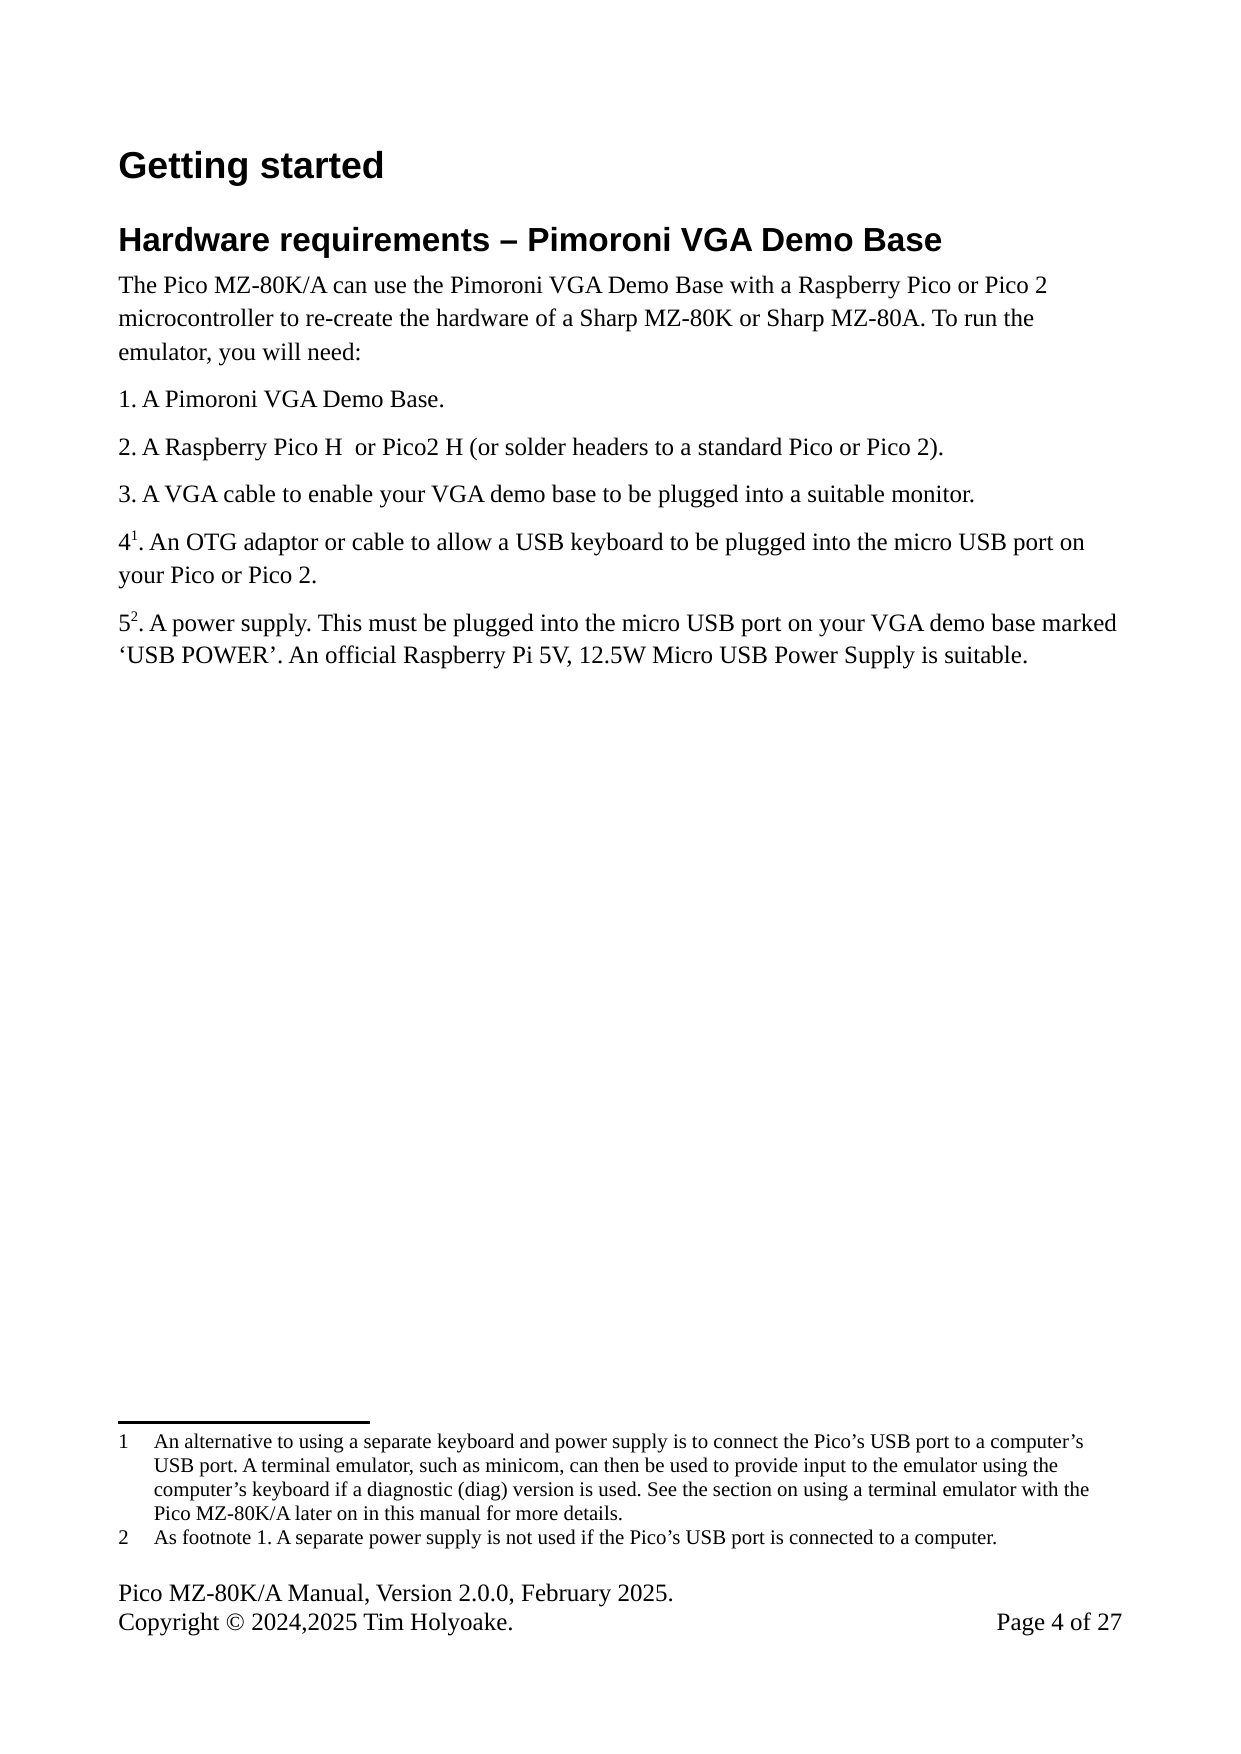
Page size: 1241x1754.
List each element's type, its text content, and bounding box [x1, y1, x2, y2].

text 2. A Raspberry Pico H or Pico2 H (or solder headers to a standard Pico or Pico 2). [118, 432, 1122, 461]
text As footnote 1. A separate power supply is not used if the Pico’s USB port is connected to a computer. [118, 1525, 1122, 1549]
text An alternative to using a separate keyboard and power supply is to connect the Pico’s USB port to a computer’s USB port. A terminal emulator, such as minicom, can then be used to provide input to the emulator using the computer’s keyboard if a diagnostic (diag) version is used. See the section on using a terminal emulator with the Pico MZ-80K/A later on in this manual for more details. [118, 1428, 1122, 1525]
text 5. A power supply. This must be plugged into the micro USB port on your VGA demo base marked ‘USB POWER’. An official Raspberry Pi 5V, 12.5W Micro USB Power Supply is suitable. [118, 608, 1122, 669]
text The Pico MZ-80K/A can use the Pimoroni VGA Demo Base with a Raspberry Pico or Pico 2 microcontroller to re-create the hardware of a Sharp MZ-80K or Sharp MZ-80A. To run the emulator, you will need: [118, 271, 1122, 365]
text 1. A Pimoroni VGA Demo Base. [118, 384, 1122, 413]
subtitle Getting started [118, 143, 1122, 186]
subtitle Hardware requirements – Pimoroni VGA Demo Base [118, 219, 1122, 258]
text 4. An OTG adaptor or cable to allow a USB keyboard to be plugged into the micro USB port on your Pico or Pico 2. [118, 527, 1122, 589]
text 3. A VGA cable to enable your VGA demo base to be plugged into a suitable monitor. [118, 479, 1122, 508]
